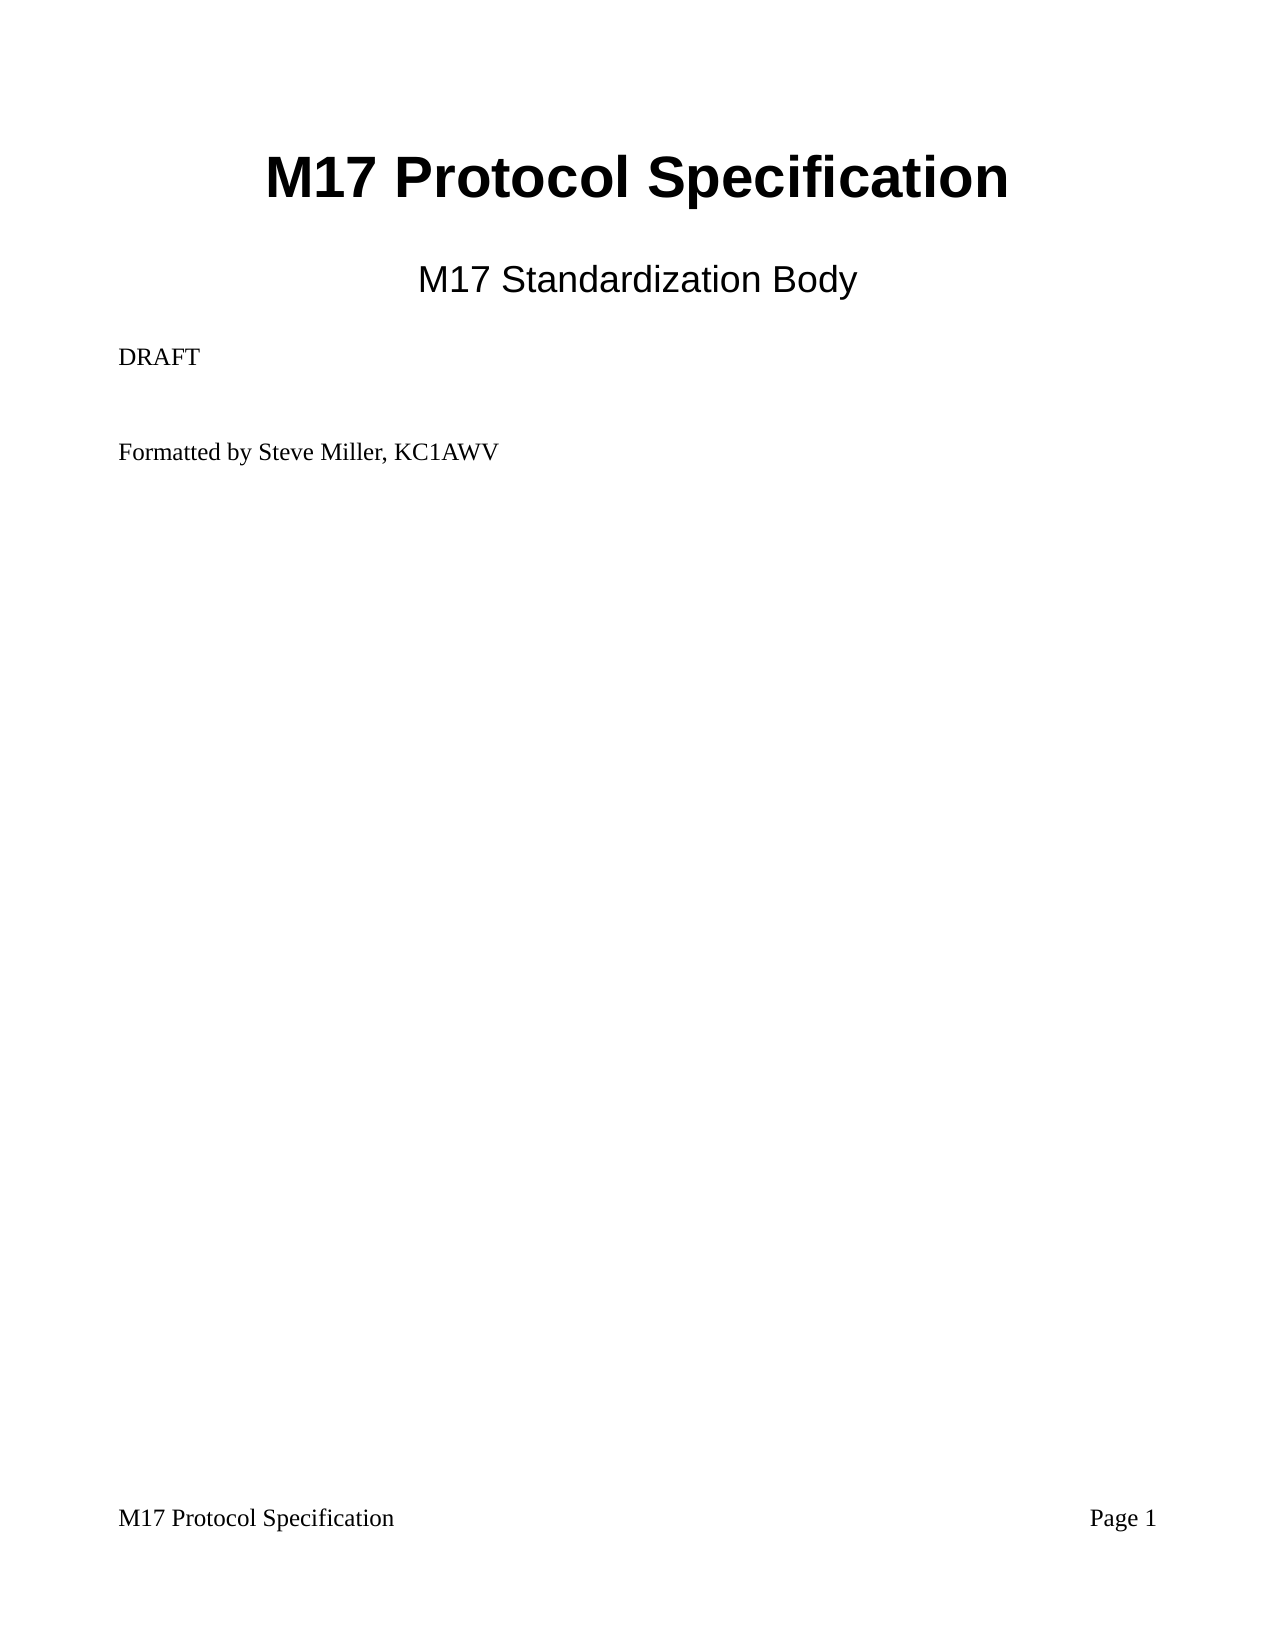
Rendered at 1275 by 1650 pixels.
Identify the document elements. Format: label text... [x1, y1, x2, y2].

subtitle M17 Standardization Body [118, 258, 1157, 301]
text Formatted by Steve Miller, KC1AWV [118, 437, 1157, 466]
title M17 Protocol Specification [118, 143, 1157, 210]
text DRAFT [118, 342, 1157, 371]
